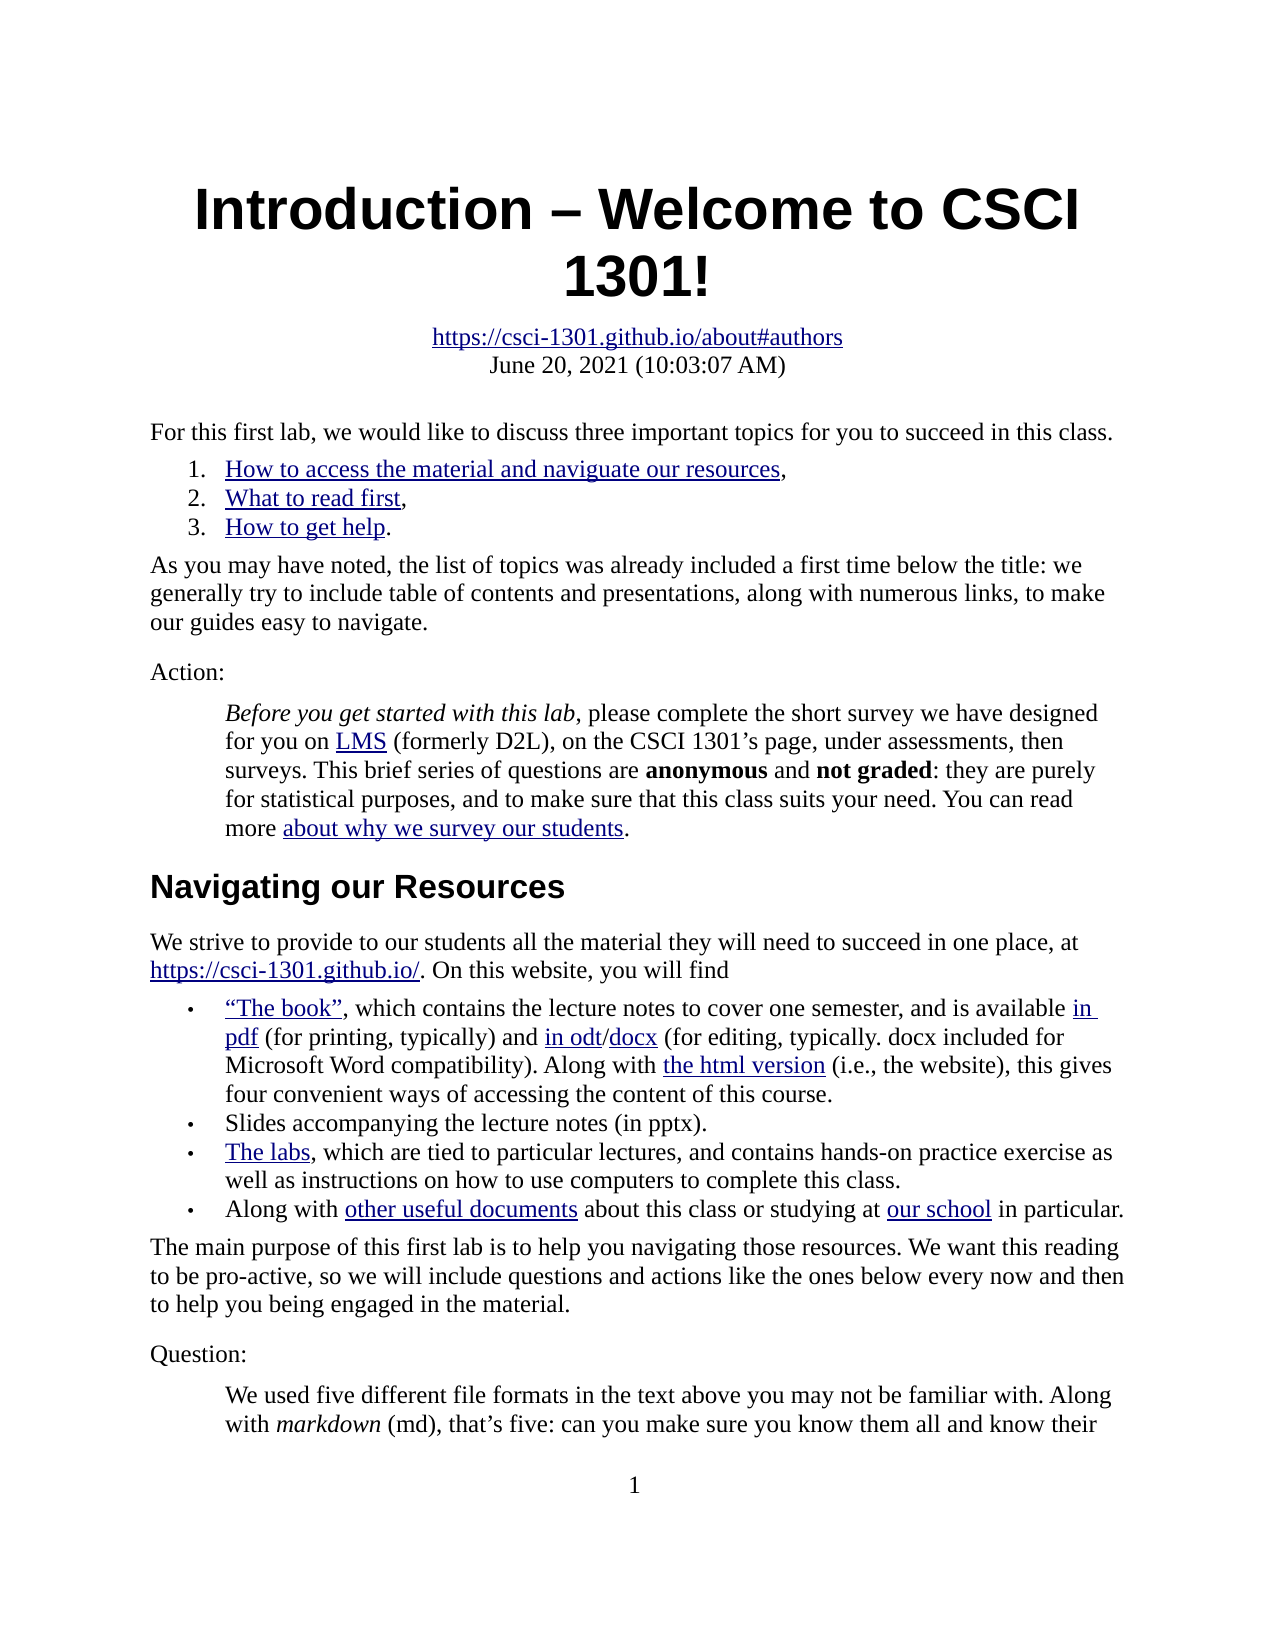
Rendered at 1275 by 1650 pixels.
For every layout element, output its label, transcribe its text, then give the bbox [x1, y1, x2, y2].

text Question: [150, 1339, 1125, 1368]
title Introduction – Welcome to CSCI 1301! [150, 175, 1125, 309]
text As you may have noted, the list of topics was already included a first time below the title: we generally try to include table of contents and presentations, along with numerous links, to make our guides easy to navigate. [150, 550, 1125, 636]
text We strive to provide to our students all the material they will need to succeed in one place, at https://csci-1301.github.io/. On this website, you will find [150, 927, 1125, 984]
text For this first lab, we would like to discuss three important topics for you to succeed in this class. [150, 417, 1125, 446]
text https://csci-1301.github.io/about#authors [150, 322, 1125, 350]
list How to get help. [187, 512, 1125, 541]
list Slides accompanying the lecture notes (in pptx). [187, 1108, 1125, 1137]
subtitle Navigating our Resources [150, 866, 1125, 905]
text Action: [150, 657, 1125, 686]
text Before you get started with this lab, please complete the short survey we have designed for you on LMS (formerly D2L), on the CSCI 1301’s page, under assessments, then surveys. This brief series of questions are anonymous and not graded: they are purely for statistical purposes, and to make sure that this class suits your need. You can read more about why we survey our students. [225, 698, 1125, 841]
list How to access the material and naviguate our resources, [187, 454, 1125, 483]
list “The book”, which contains the lecture notes to cover one semester, and is available in pdf (for printing, typically) and in odt/docx (for editing, typically. docx included for Microsoft Word compatibility). Along with the html version (i.e., the website), this gives four convenient ways of accessing the content of this course. [187, 993, 1125, 1108]
text June 20, 2021 (10:03:07 AM) [150, 350, 1125, 379]
list The labs, which are tied to particular lectures, and contains hands-on practice exercise as well as instructions on how to use computers to complete this class. [187, 1137, 1125, 1194]
text We used five different file formats in the text above you may not be familiar with. Along with markdown (md), that’s five: can you make sure you know them all and know their [225, 1380, 1125, 1437]
list What to read first, [187, 483, 1125, 512]
text The main purpose of this first lab is to help you navigating those resources. We want this reading to be pro-active, so we will include questions and actions like the ones below every now and then to help you being engaged in the material. [150, 1232, 1125, 1318]
list Along with other useful documents about this class or studying at our school in particular. [187, 1194, 1125, 1223]
